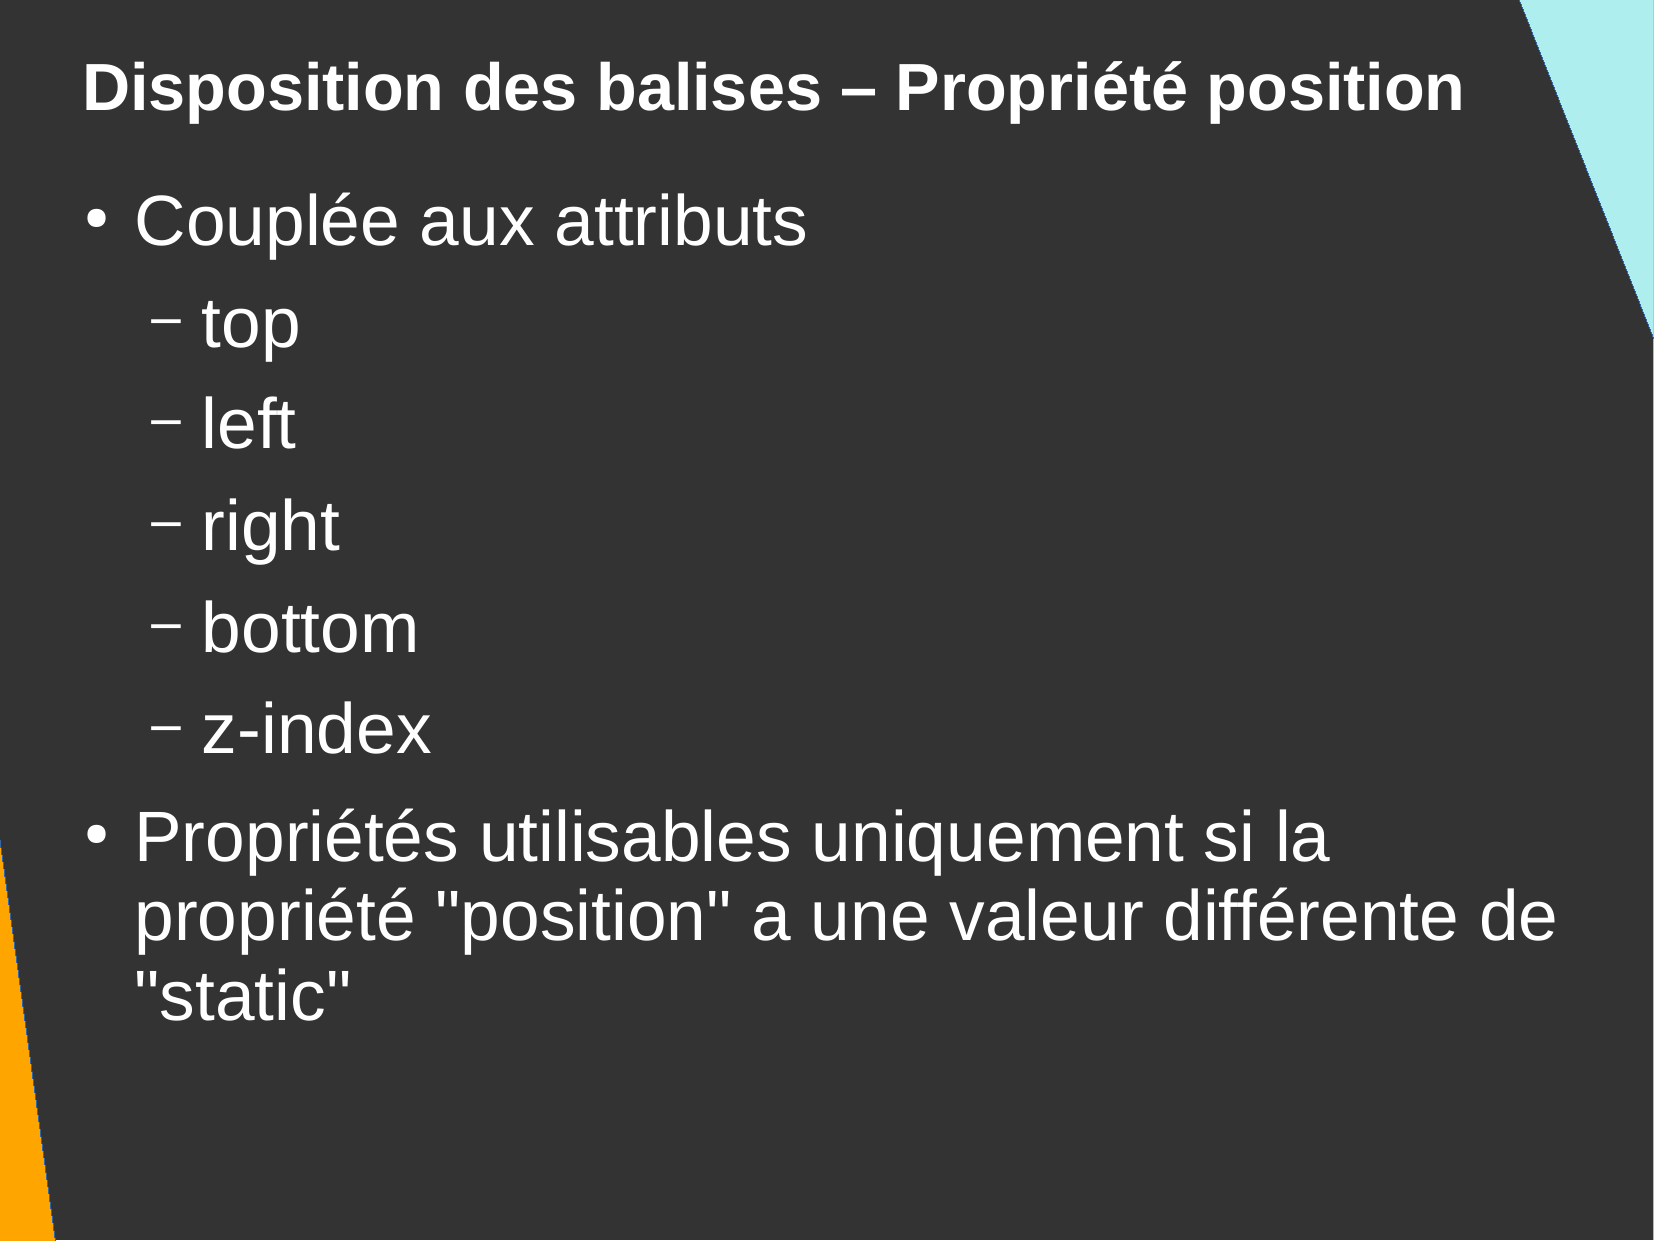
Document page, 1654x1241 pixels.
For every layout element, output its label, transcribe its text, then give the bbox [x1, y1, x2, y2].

title Disposition des balises – Propriété position [82, 49, 1570, 130]
text_box [0, 839, 56, 1241]
text_box [1519, 0, 1654, 339]
list Couplée aux attributs top left right bottom z-index Propriétés utilisables uniquement si la propriété "position" a une valeur différente de "static" [67, 180, 1607, 1040]
